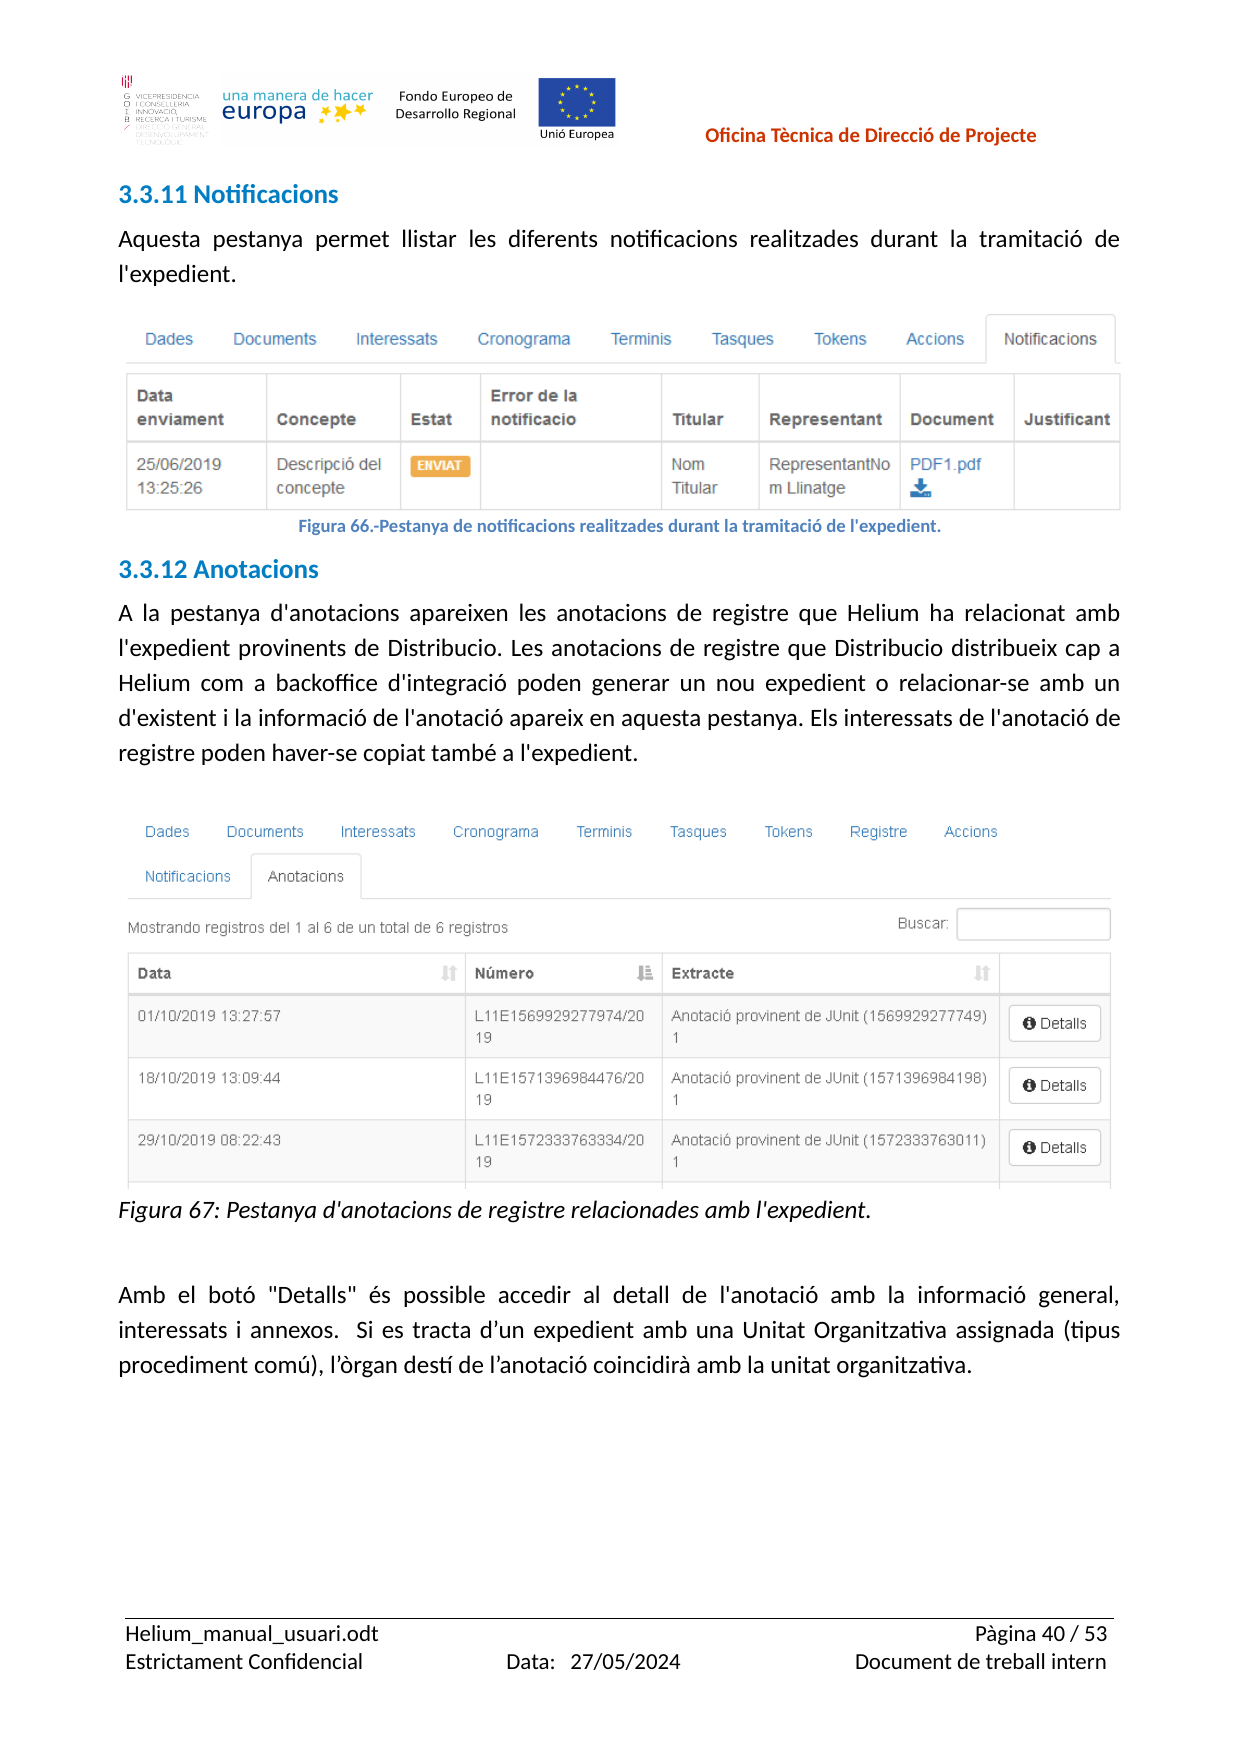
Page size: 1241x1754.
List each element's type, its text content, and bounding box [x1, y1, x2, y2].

text Figura 67: Pestanya d'anotacions de registre relacionades amb l'expedient. [118, 1189, 1122, 1225]
subtitle Anotacions [118, 552, 1122, 585]
picture [118, 73, 213, 147]
picture [118, 812, 1123, 1189]
picture [219, 73, 621, 147]
text Aquesta pestanya permet llistar les diferents notificacions realitzades durant la tramitació de l'expedient. [118, 223, 1122, 289]
subtitle Notificacions [118, 178, 1122, 211]
picture [118, 307, 1123, 515]
text A la pestanya d'anotacions apareixen les anotacions de registre que Helium ha relacionat amb l'expedient provinents de Distribucio. Les anotacions de registre que Distribucio distribueix cap a Helium com a backoffice d'integració poden generar un nou expedient o relacionar-se amb un d'existent i la informació de l'anotació apareix en aquesta pestanya. Els interessats de l'anotació de registre poden haver-se copiat també a l'expedient. [118, 597, 1122, 768]
text Figura 66.-Pestanya de notificacions realitzades durant la tramitació de l'expedient. [118, 515, 1122, 537]
text Amb el botó "Detalls" és possible accedir al detall de l'anotació amb la informació general, interessats i annexos. Si es tracta d’un expedient amb una Unitat Organitzativa assignada (tipus procediment comú), l’òrgan destí de l’anotació coincidirà amb la unitat organitzativa. [118, 1279, 1122, 1380]
